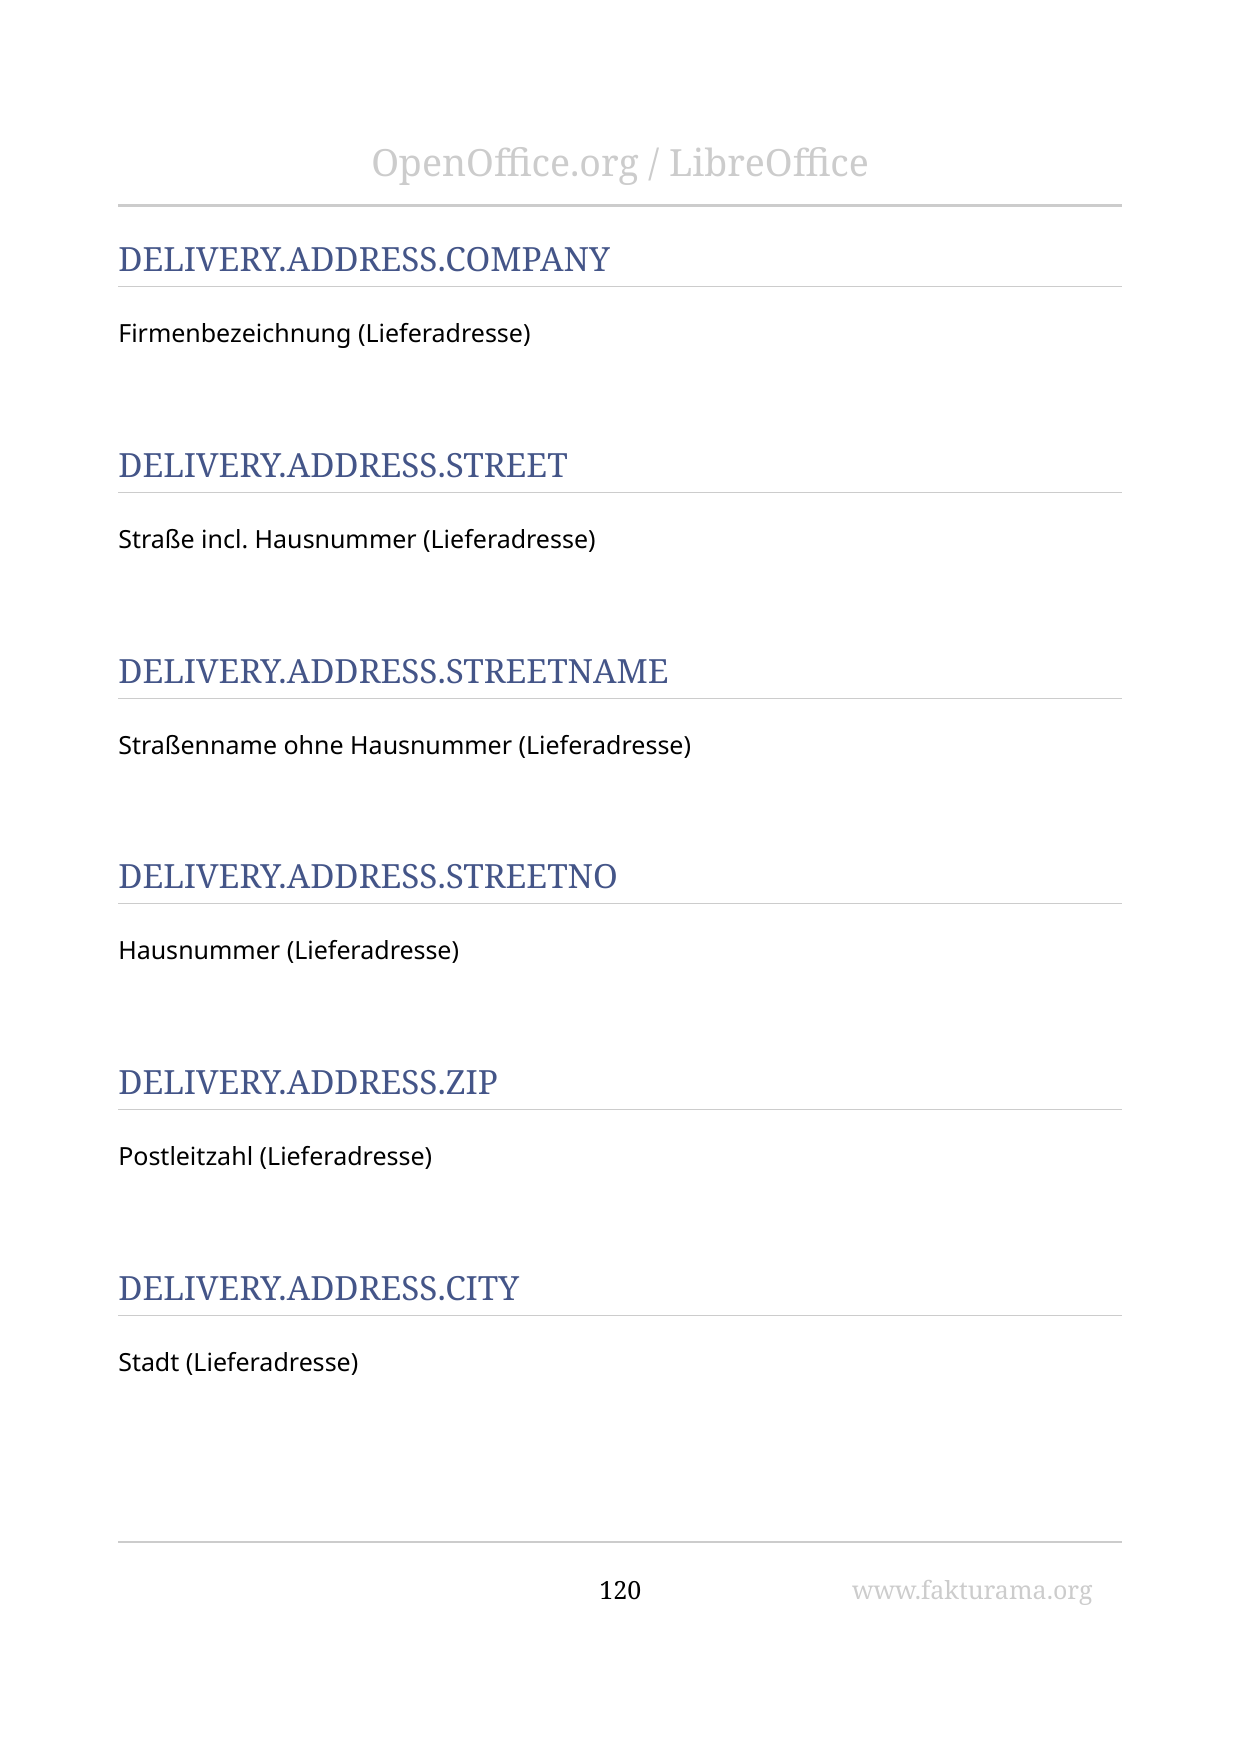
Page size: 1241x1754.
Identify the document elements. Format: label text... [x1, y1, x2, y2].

text Hausnummer (Lieferadresse) [118, 933, 1122, 967]
text Firmenbezeichnung (Lieferadresse) [118, 316, 1122, 350]
text Straße incl. Hausnummer (Lieferadresse) [118, 522, 1122, 556]
subtitle DELIVERY.ADDRESS.ZIP [118, 1059, 1122, 1109]
text Stadt (Lieferadresse) [118, 1344, 1122, 1378]
subtitle DELIVERY.ADDRESS.STREET [118, 442, 1122, 492]
subtitle DELIVERY.ADDRESS.CITY [118, 1265, 1122, 1315]
text Straßenname ohne Hausnummer (Lieferadresse) [118, 727, 1122, 761]
text Postleitzahl (Lieferadresse) [118, 1139, 1122, 1173]
subtitle DELIVERY.ADDRESS.STREETNAME [118, 648, 1122, 698]
subtitle DELIVERY.ADDRESS.STREETNO [118, 853, 1122, 903]
subtitle DELIVERY.ADDRESS.COMPANY [118, 236, 1122, 286]
